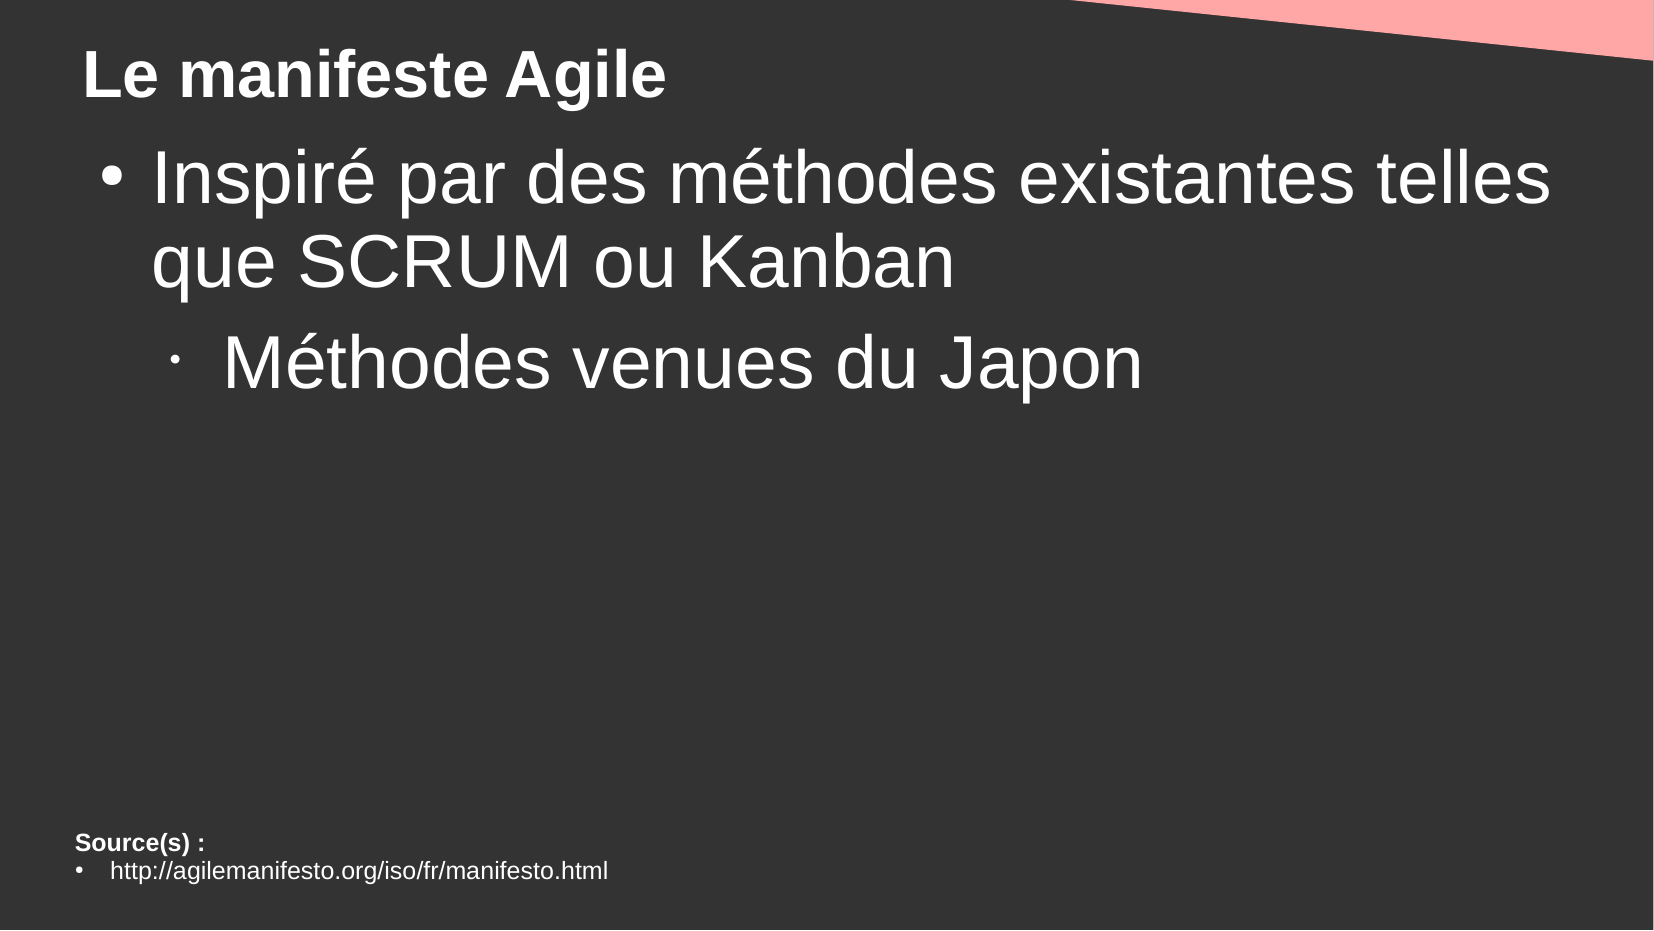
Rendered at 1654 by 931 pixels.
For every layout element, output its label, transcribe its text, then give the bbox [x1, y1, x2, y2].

text_box [1070, 0, 1654, 61]
text_box Source(s) : http://agilemanifesto.org/iso/fr/manifesto.html [59, 821, 1546, 920]
title Le manifeste Agile [82, 37, 1571, 122]
list Inspiré par des méthodes existantes telles que SCRUM ou Kanban Méthodes venues du Japon [80, 135, 1620, 777]
